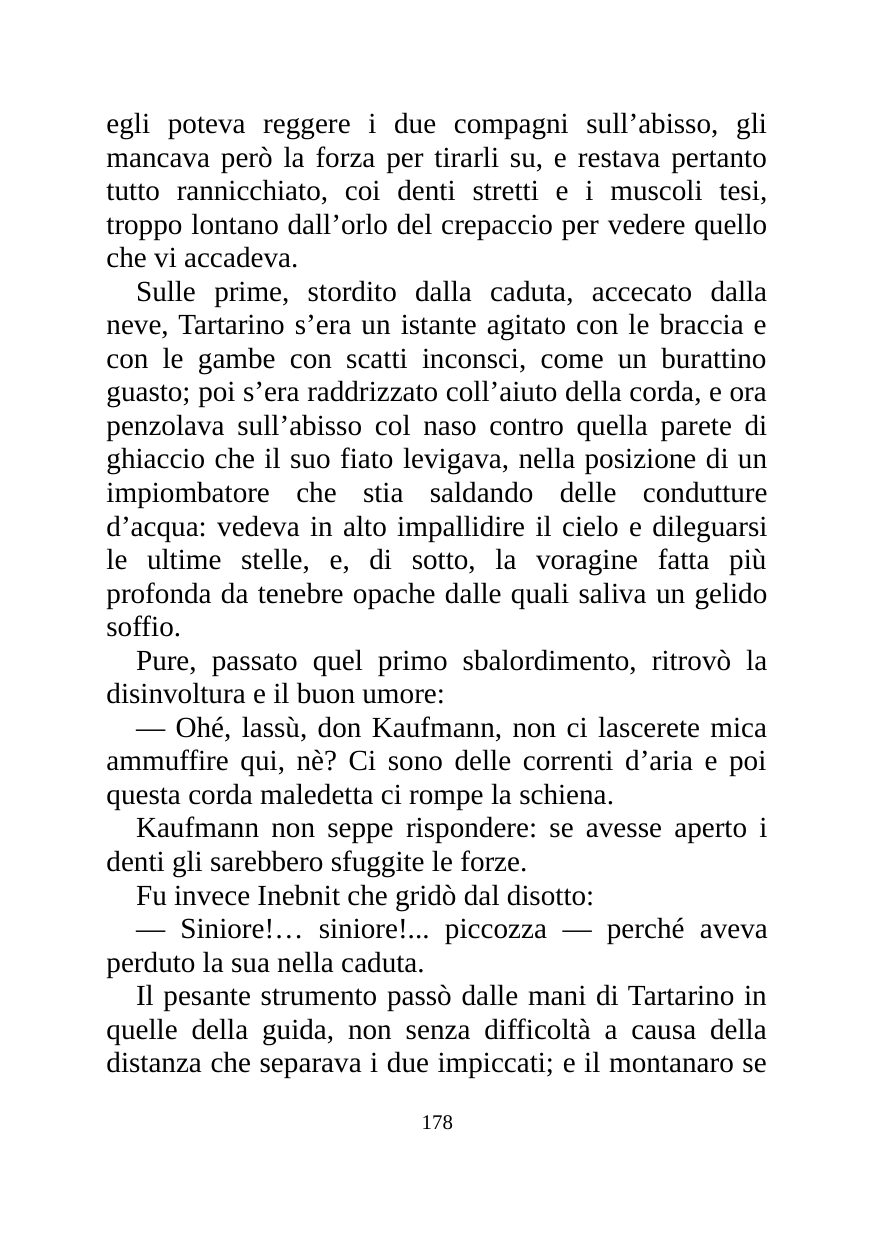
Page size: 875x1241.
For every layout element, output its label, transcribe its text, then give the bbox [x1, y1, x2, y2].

text egli poteva reggere i due compagni sull’abisso, gli mancava però la forza per tirarli su, e restava pertanto tutto rannicchiato, coi denti stretti e i muscoli tesi, troppo lontano dall’orlo del crepaccio per vedere quello che vi accadeva. [106, 106, 768, 274]
text — Siniore!… siniore!... piccozza — perché aveva perduto la sua nella caduta. [106, 911, 768, 978]
text Fu invece Inebnit che gridò dal disotto: [106, 878, 768, 911]
text Kaufmann non seppe rispondere: se avesse aperto i denti gli sarebbero sfuggite le forze. [106, 811, 768, 878]
text Sulle prime, stordito dalla caduta, accecato dalla neve, Tartarino s’era un istante agitato con le braccia e con le gambe con scatti inconsci, come un burattino guasto; poi s’era raddrizzato coll’aiuto della corda, e ora penzolava sull’abisso col naso contro quella parete di ghiaccio che il suo fiato levigava, nella posizione di un impiombatore che stia saldando delle condutture d’acqua: vedeva in alto impallidire il cielo e dileguarsi le ultime stelle, e, di sotto, la voragine fatta più profonda da tenebre opache dalle quali saliva un gelido soffio. [106, 274, 768, 643]
text Pure, passato quel primo sbalordimento, ritrovò la disinvoltura e il buon umore: [106, 643, 768, 710]
text Il pesante strumento passò dalle mani di Tartarino in quelle della guida, non senza difficoltà a causa della distanza che separava i due impiccati; e il montanaro se [106, 978, 768, 1079]
text — Ohé, lassù, don Kaufmann, non ci lascerete mica ammuffire qui, nè? Ci sono delle correnti d’aria e poi questa corda maledetta ci rompe la schiena. [106, 710, 768, 811]
